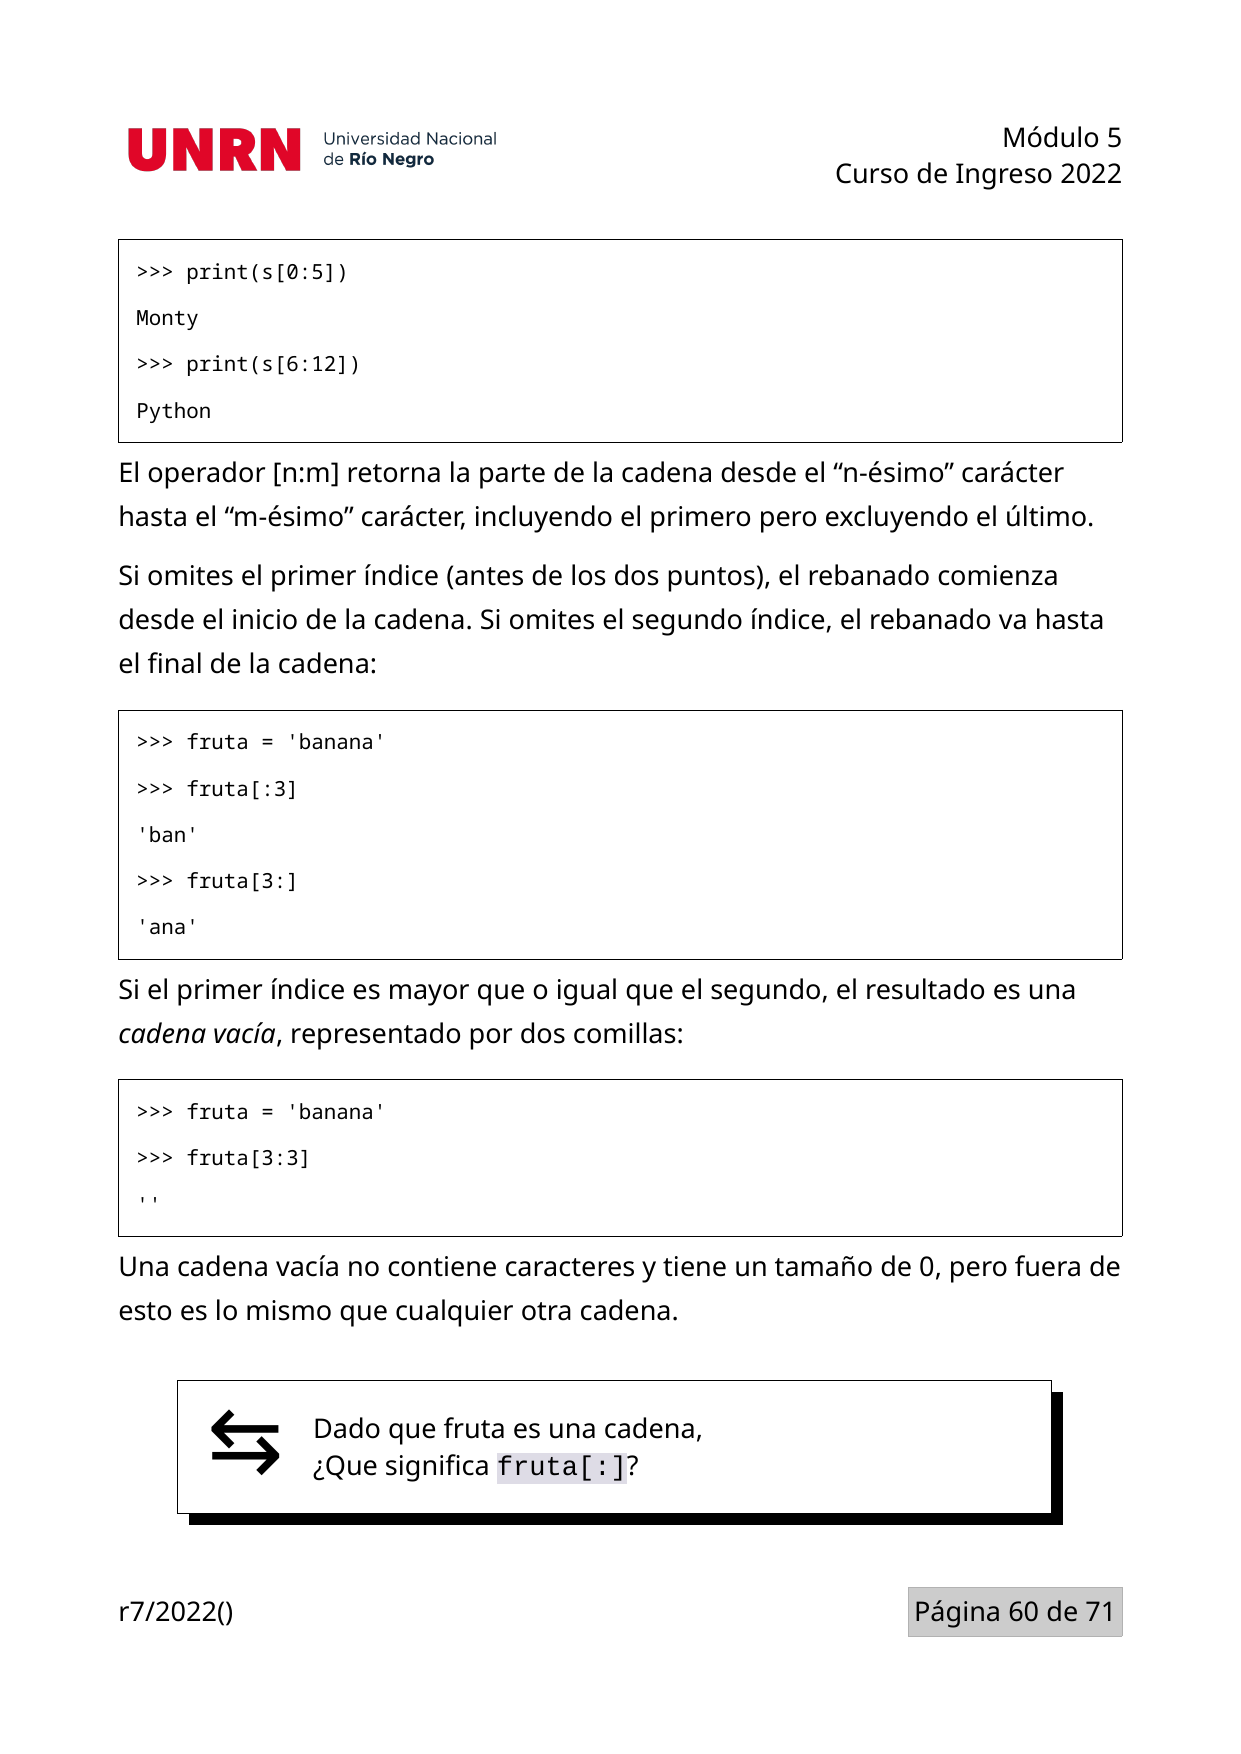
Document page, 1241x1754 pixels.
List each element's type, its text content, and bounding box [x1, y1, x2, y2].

text ⇆Dado que fruta es una cadena, ¿Que significa fruta[:]? [178, 1381, 1051, 1513]
text '' [119, 1172, 1122, 1236]
picture [118, 118, 505, 180]
text Si omites el primer índice (antes de los dos puntos), el rebanado comienza desde el inicio de la cadena. Si omites el segundo índice, el rebanado va hasta el final de la cadena: [118, 557, 1122, 682]
text El operador [n:m] retorna la parte de la cadena desde el “n-ésimo” carácter hasta el “m-ésimo” carácter, incluyendo el primero pero excluyendo el último. [118, 454, 1122, 535]
text >>> fruta[:3] [119, 756, 1122, 802]
text Si el primer índice es mayor que o igual que el segundo, el resultado es una cadena vacía, representado por dos comillas: [118, 971, 1122, 1052]
text >>> print(s[6:12]) [119, 332, 1122, 378]
text Una cadena vacía no contiene caracteres y tiene un tamaño de 0, pero fuera de esto es lo mismo que cualquier otra cadena. [118, 1248, 1122, 1329]
text Monty [119, 285, 1122, 332]
text >>> fruta[3:3] [119, 1126, 1122, 1172]
text >>> fruta = 'banana' [119, 711, 1122, 756]
text >>> print(s[0:5]) [119, 240, 1122, 285]
text >>> fruta = 'banana' [119, 1080, 1122, 1126]
text 'ban' [119, 802, 1122, 848]
text Python [119, 378, 1122, 442]
text >>> fruta[3:] [119, 848, 1122, 895]
text 'ana' [119, 895, 1122, 959]
